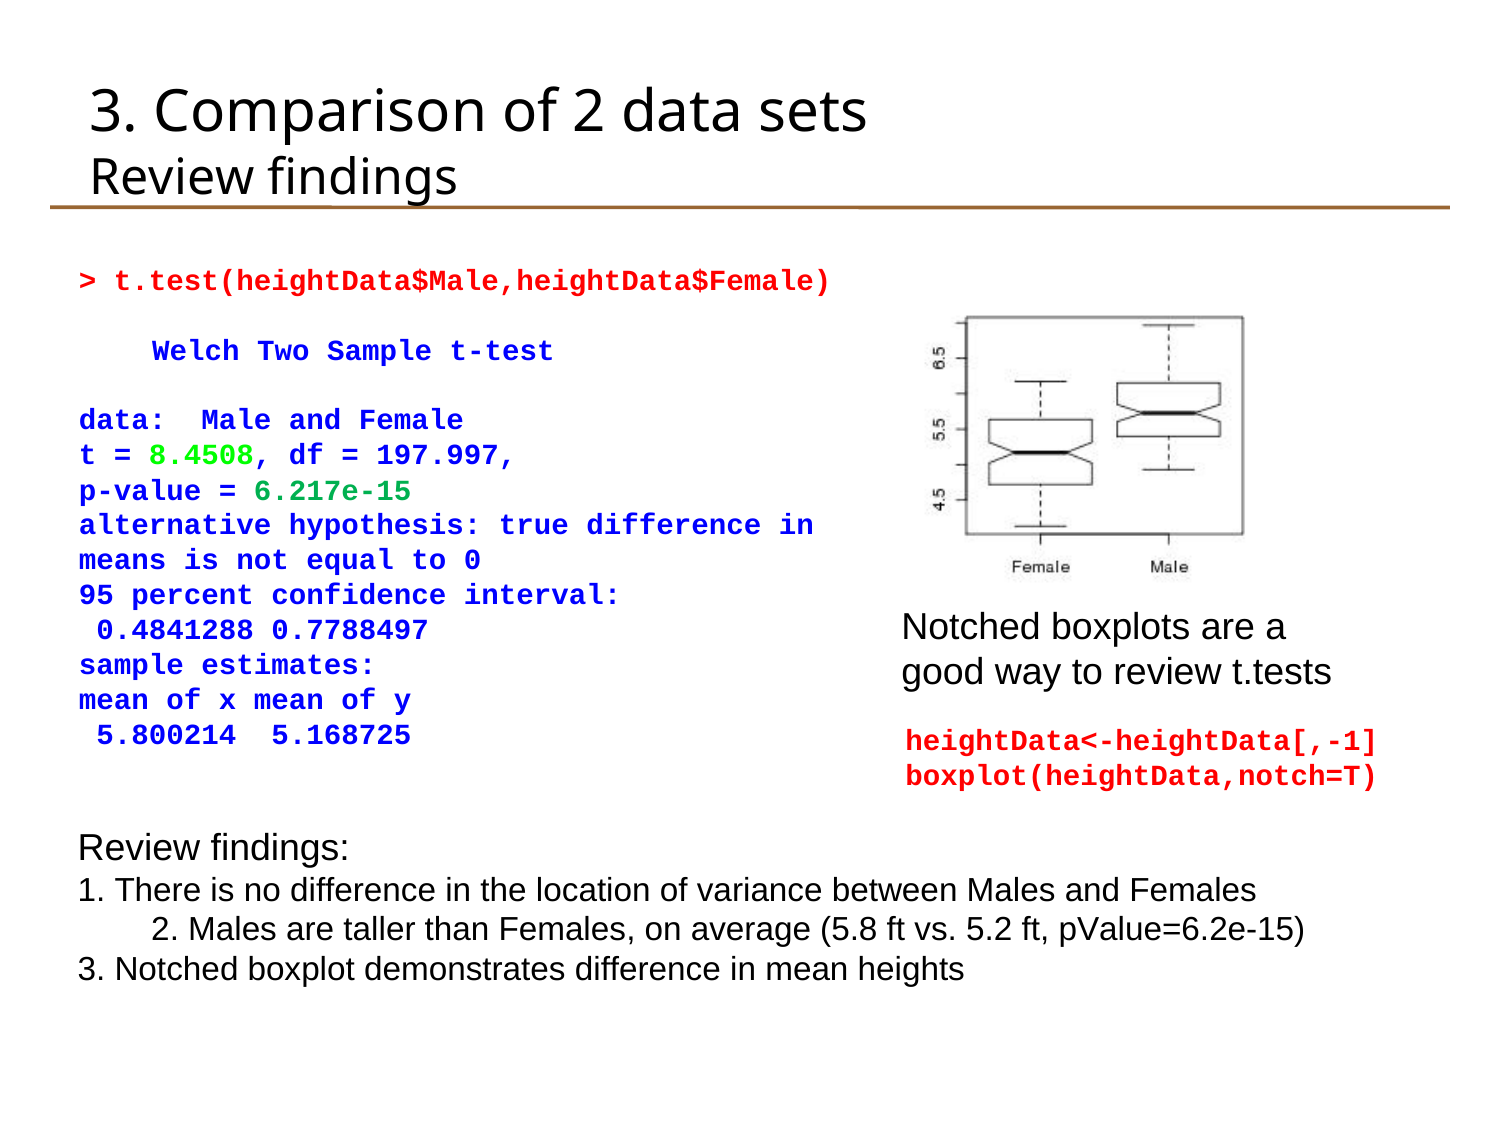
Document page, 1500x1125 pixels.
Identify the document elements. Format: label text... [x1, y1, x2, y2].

text_box 3. Comparison of 2 data sets Review findings [75, 44, 1425, 233]
text_box > t.test(heightData$Male,heightData$Female)‏ Welch Two Sample t-test data: Male and Female t = 8.4508, df = 197.997, p-value = 6.217e-15 alternative hypothesis: true difference in means is not equal to 0 95 percent confidence interval: 0.4841288 0.7788497 sample estimates: mean of x mean of y 5.800214 5.168725 [64, 253, 866, 809]
text_box Notched boxplots are a good way to review t.tests [886, 594, 1367, 776]
text_box heightData<-heightData[,-1] boxplot(heightData,notch=T)‏ [890, 714, 1396, 808]
text_box Review findings: 1. There is no difference in the location of variance between Males and Females 2. Males are taller than Females, on average (5.8 ft vs. 5.2 ft, pValue=6.2e-15)‏ 3. Notched boxplot demonstrates difference in mean heights [63, 815, 1420, 1020]
picture [885, 236, 1280, 591]
